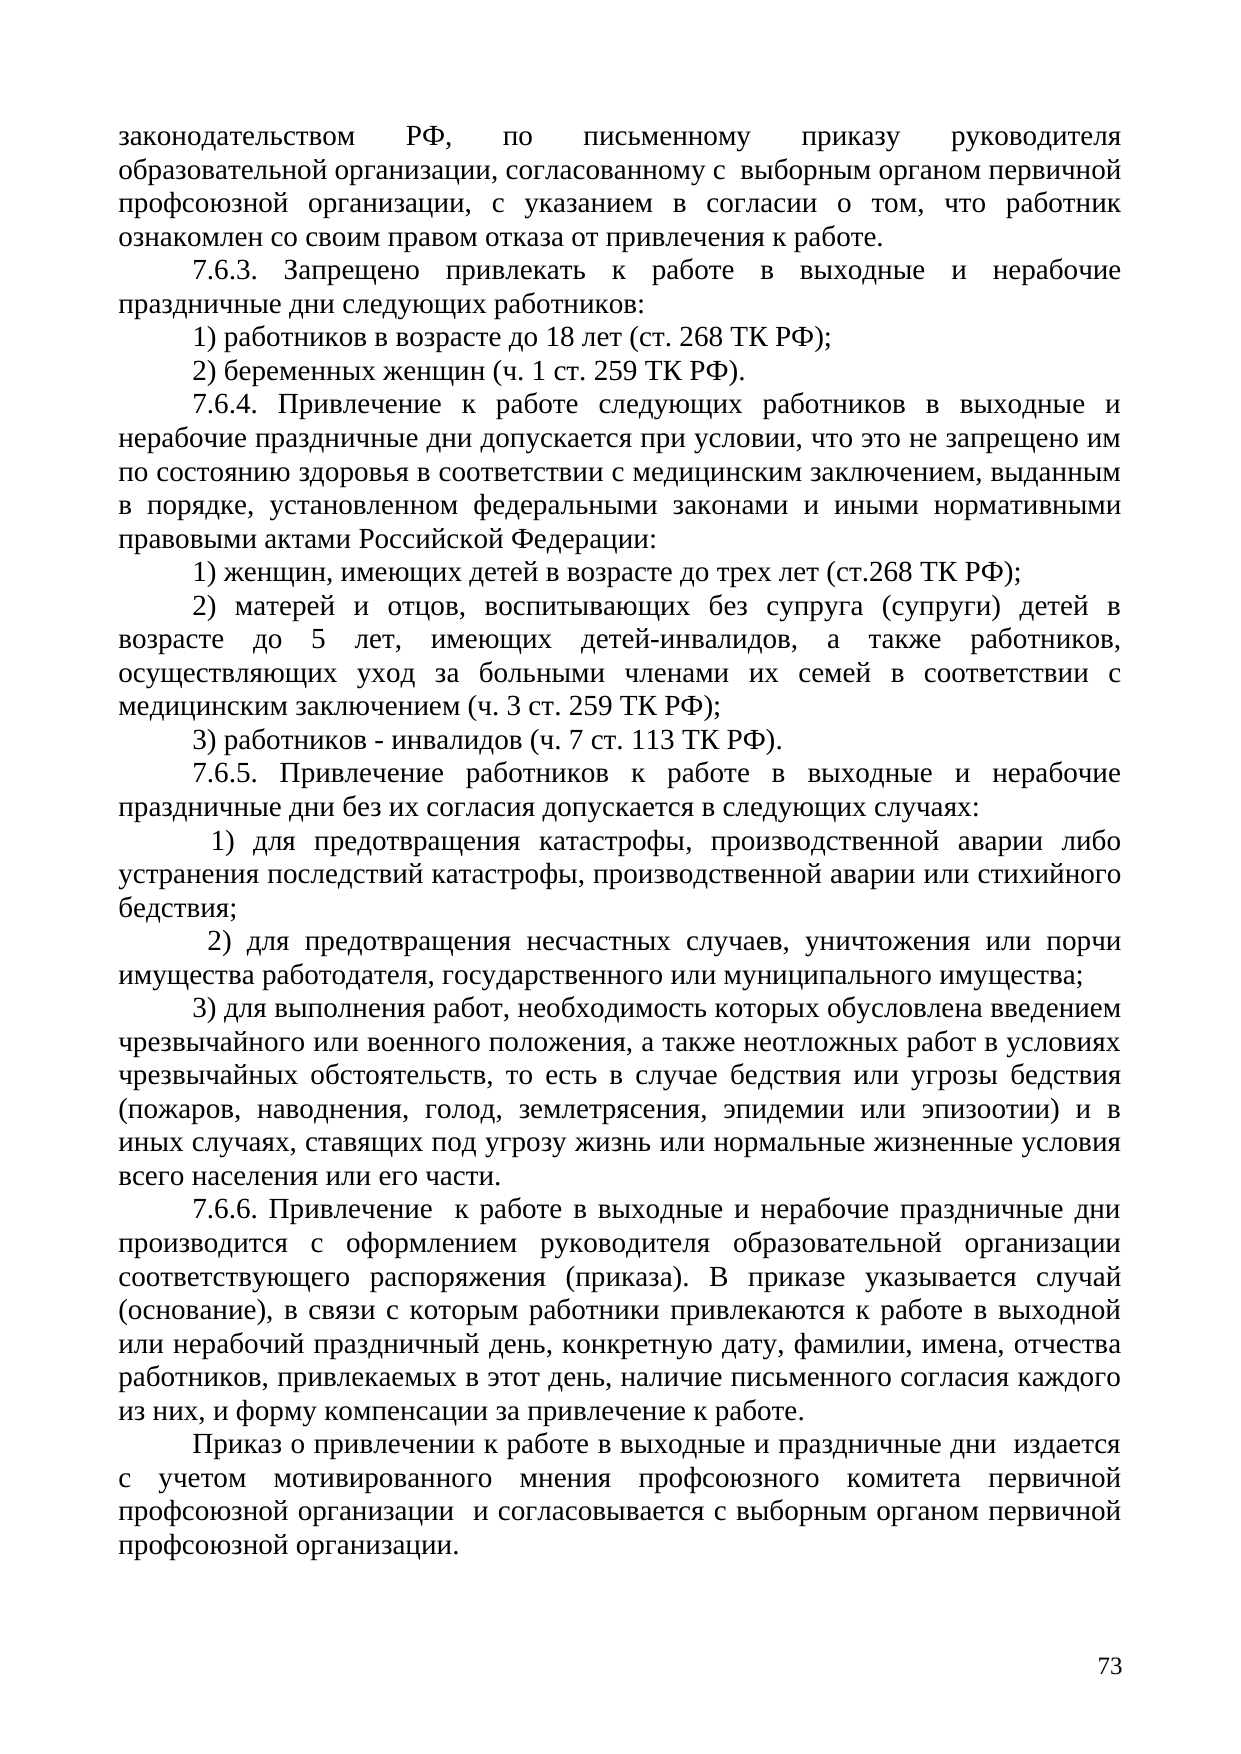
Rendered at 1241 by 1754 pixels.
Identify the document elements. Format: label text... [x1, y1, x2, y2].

text 1) для предотвращения катастрофы, производственной аварии либо устранения последствий катастрофы, производственной аварии или стихийного бедствия; [118, 823, 1122, 923]
text 3) для выполнения работ, необходимость которых обусловлена введением чрезвычайного или военного положения, а также неотложных работ в условиях чрезвычайных обстоятельств, то есть в случае бедствия или угрозы бедствия (пожаров, наводнения, голод, землетрясения, эпидемии или эпизоотии) и в иных случаях, ставящих под угрозу жизнь или нормальные жизненные условия всего населения или его части. [118, 990, 1122, 1192]
text законодательством РФ, по письменному приказу руководителя образовательной организации, согласованному с выборным органом первичной профсоюзной организации, с указанием в согласии о том, что работник ознакомлен со своим правом отказа от привлечения к работе. [118, 118, 1122, 252]
text 7.6.5. Привлечение работников к работе в выходные и нерабочие праздничные дни без их согласия допускается в следующих случаях: [118, 756, 1122, 823]
text Приказ о привлечении к работе в выходные и праздничные дни издается с учетом мотивированного мнения профсоюзного комитета первичной профсоюзной организации и согласовывается с выборным органом первичной профсоюзной организации. [118, 1426, 1122, 1561]
text 7.6.3. Запрещено привлекать к работе в выходные и нерабочие праздничные дни следующих работников: [118, 252, 1122, 319]
text 2) беременных женщин (ч. 1 ст. 259 ТК РФ). [118, 353, 1122, 387]
text 3) работников - инвалидов (ч. 7 ст. 113 ТК РФ). [118, 722, 1122, 756]
text 7.6.4. Привлечение к работе следующих работников в выходные и нерабочие праздничные дни допускается при условии, что это не запрещено им по состоянию здоровья в соответствии с медицинским заключением, выданным в порядке, установленном федеральными законами и иными нормативными правовыми актами Российской Федерации: [118, 387, 1122, 554]
text 7.6.6. Привлечение к работе в выходные и нерабочие праздничные дни производится с оформлением руководителя образовательной организации соответствующего распоряжения (приказа). В приказе указывается случай (основание), в связи с которым работники привлекаются к работе в выходной или нерабочий праздничный день, конкретную дату, фамилии, имена, отчества работников, привлекаемых в этот день, наличие письменного согласия каждого из них, и форму компенсации за привлечение к работе. [118, 1192, 1122, 1426]
text 2) матерей и отцов, воспитывающих без супруга (супруги) детей в возрасте до 5 лет, имеющих детей-инвалидов, а также работников, осуществляющих уход за больными членами их семей в соответствии с медицинским заключением (ч. 3 ст. 259 ТК РФ); [118, 588, 1122, 722]
text 1) работников в возрасте до 18 лет (ст. 268 ТК РФ); [118, 319, 1122, 353]
text 1) женщин, имеющих детей в возрасте до трех лет (ст.268 ТК РФ); [118, 554, 1122, 588]
text 2) для предотвращения несчастных случаев, уничтожения или порчи имущества работодателя, государственного или муниципального имущества; [118, 923, 1122, 990]
